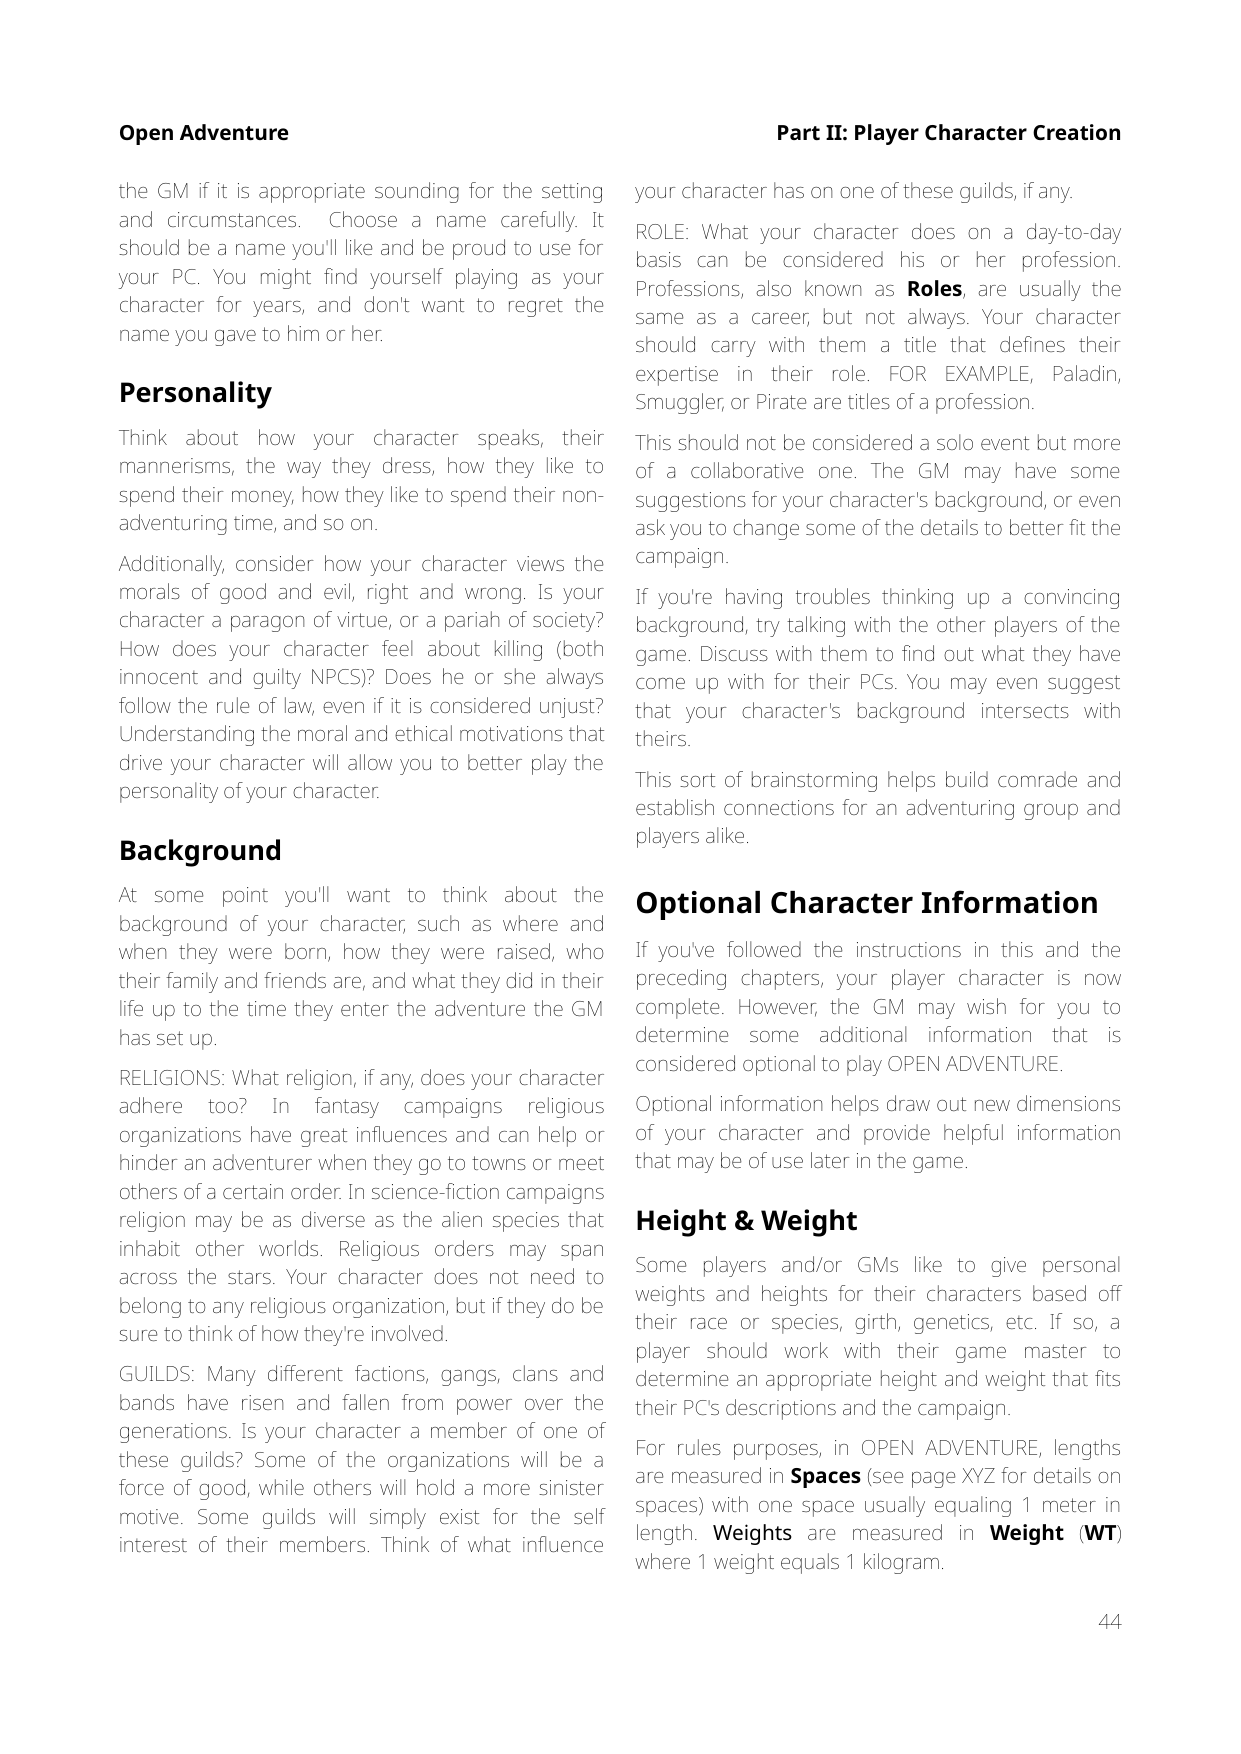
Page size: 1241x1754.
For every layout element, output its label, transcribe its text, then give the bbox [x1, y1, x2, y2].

text ROLE: What your character does on a day-to-day basis can be considered his or her profession. Professions, also known as Roles, are usually the same as a career, but not always. Your character should carry with them a title that defines their expertise in their role. FOR EXAMPLE, Paladin, Smuggler, or Pirate are titles of a profession. [635, 217, 1122, 416]
text GUILDS: Many different factions, gangs, clans and bands have risen and fallen from power over the generations. Is your character a member of one of these guilds? Some of the organizations will be a force of good, while others will hold a more sinister motive. Some guilds will simply exist for the self interest of their members. Think of what influence [118, 1359, 605, 1559]
text RELIGIONS: What religion, if any, does your character adhere too? In fantasy campaigns religious organizations have great influences and can help or hinder an adventurer when they go to towns or meet others of a certain order. In science-fiction campaigns religion may be as diverse as the alien species that inhabit other worlds. Religious orders may span across the stars. Your character does not need to belong to any religious organization, but if they do be sure to think of how they're involved. [118, 1063, 605, 1348]
text the GM if it is appropriate sounding for the setting and circumstances. Choose a name carefully. It should be a name you'll like and be proud to use for your PC. You might find yourself playing as your character for years, and don't want to regret the name you gave to him or her. [118, 176, 605, 347]
text Think about how your character speaks, their mannerisms, the way they dress, how they like to spend their money, how they like to spend their non-adventuring time, and so on. [118, 423, 605, 537]
subtitle Optional Character Information [635, 883, 1122, 922]
text Optional information helps draw out new dimensions of your character and provide helpful information that may be of use later in the game. [635, 1089, 1122, 1174]
subtitle Height & Weight [635, 1201, 1122, 1238]
text your character has on one of these guilds, if any. [635, 176, 1122, 205]
text If you're having troubles thinking up a convincing background, try talking with the other players of the game. Discuss with them to find out what they have come up with for their PCs. You may even suggest that your character's background intersects with theirs. [635, 582, 1122, 753]
subtitle Background [118, 831, 605, 868]
text Some players and/or GMs like to give personal weights and heights for their characters based off their race or species, girth, genetics, etc. If so, a player should work with their game master to determine an appropriate height and weight that fits their PC's descriptions and the campaign. [635, 1250, 1122, 1421]
text At some point you'll want to think about the background of your character, such as where and when they were born, how they were raised, who their family and friends are, and what they did in their life up to the time they enter the adventure the GM has set up. [118, 881, 605, 1051]
text Additionally, consider how your character views the morals of good and evil, right and wrong. Is your character a paragon of virtue, or a pariah of society? How does your character feel about killing (both innocent and guilty NPCS)? Does he or she always follow the rule of law, even if it is considered unjust? Understanding the moral and ethical motivations that drive your character will allow you to better play the personality of your character. [118, 549, 605, 805]
text For rules purposes, in OPEN ADVENTURE, lengths are measured in Spaces (see page XYZ for details on spaces) with one space usually equaling 1 meter in length. Weights are measured in Weight (WT) where 1 weight equals 1 kilogram. [635, 1433, 1122, 1575]
subtitle Personality [118, 374, 605, 411]
text If you've followed the instructions in this and the preceding chapters, your player character is now complete. However, the GM may wish for you to determine some additional information that is considered optional to play OPEN ADVENTURE. [635, 935, 1122, 1077]
text This should not be considered a solo event but more of a collaborative one. The GM may have some suggestions for your character's background, or even ask you to change some of the details to better fit the campaign. [635, 428, 1122, 570]
text This sort of brainstorming helps build comrade and establish connections for an adventuring group and players alike. [635, 765, 1122, 850]
